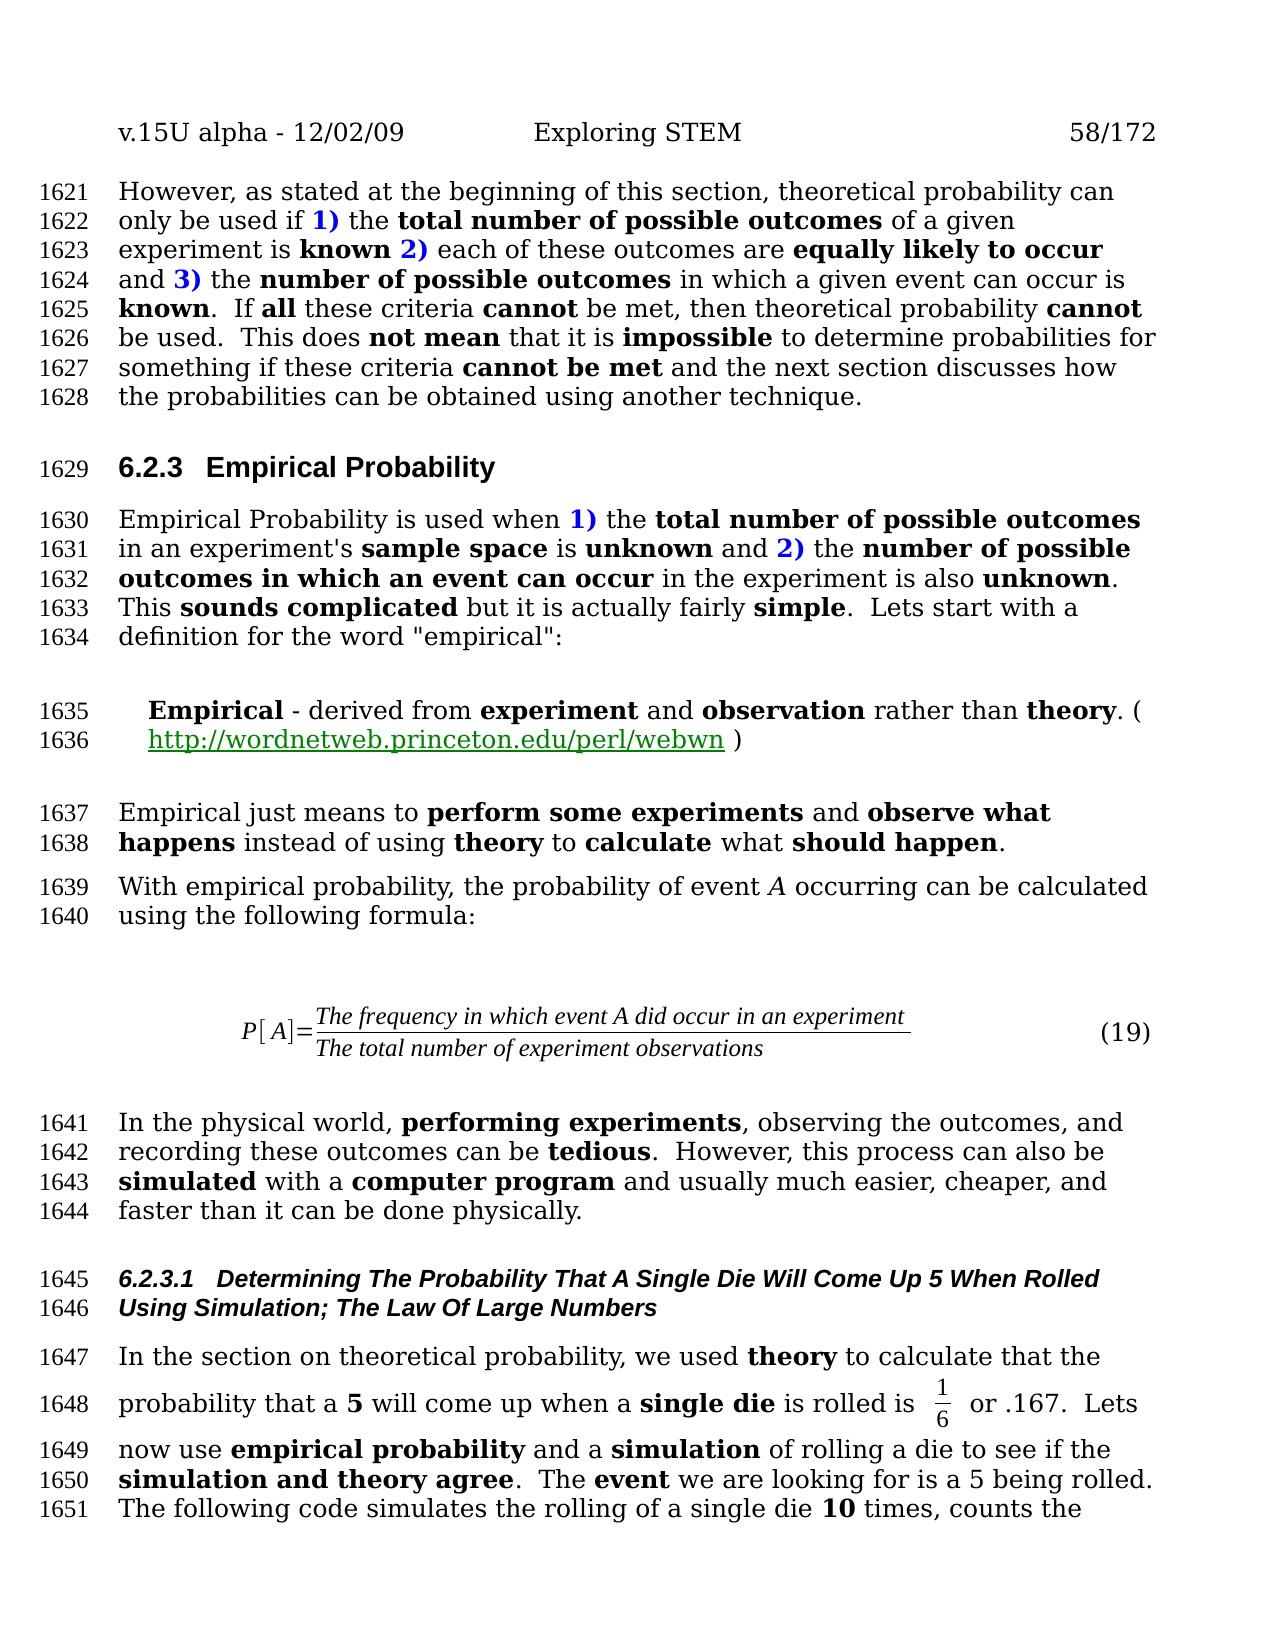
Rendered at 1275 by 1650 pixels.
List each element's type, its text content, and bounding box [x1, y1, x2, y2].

table_header (19) [1041, 995, 1157, 1070]
text In the section on theoretical probability, we used theory to calculate that the probability that a 5 will come up when a single die is rolled isor .167. Lets now use empirical probability and a simulation of rolling a die to see if the simulation and theory agree. The event we are looking for is a 5 being rolled. The following code simulates the rolling of a single die 10 times, counts the [118, 1342, 1157, 1523]
subtitle Empirical Probability [118, 450, 1157, 484]
text Empirical just means to perform some experiments and observe what happens instead of using theory to calculate what should happen. [118, 798, 1157, 857]
text In the physical world, performing experiments, observing the outcomes, and recording these outcomes can be tedious. However, this process can also be simulated with a computer program and usually much easier, cheaper, and faster than it can be done physically. [118, 1108, 1157, 1225]
text Empirical - derived from experiment and observation rather than theory. ( http://wordnetweb.princeton.edu/perl/webwn ) [148, 696, 1157, 754]
text Empirical Probability is used when 1) the total number of possible outcomes in an experiment's sample space is unknown and 2) the number of possible outcomes in which an event can occur in the experiment is also unknown. This sounds complicated but it is actually fairly simple. Lets start with a definition for the word "empirical": [118, 505, 1157, 652]
text With empirical probability, the probability of event A occurring can be calculated using the following formula: [118, 872, 1157, 931]
subtitle Determining The Probability That A Single Die Will Come Up 5 When Rolled Using Simulation; The Law Of Large Numbers [118, 1264, 1157, 1321]
text However, as stated at the beginning of this section, theoretical probability can only be used if 1) the total number of possible outcomes of a given experiment is known 2) each of these outcomes are equally likely to occur and 3) the number of possible outcomes in which a given event can occur is known. If all these criteria cannot be met, then theoretical probability cannot be used. This does not mean that it is impossible to determine probabilities for something if these criteria cannot be met and the next section discusses how the probabilities can be obtained using another technique. [118, 177, 1157, 411]
table_header [118, 995, 1041, 1070]
